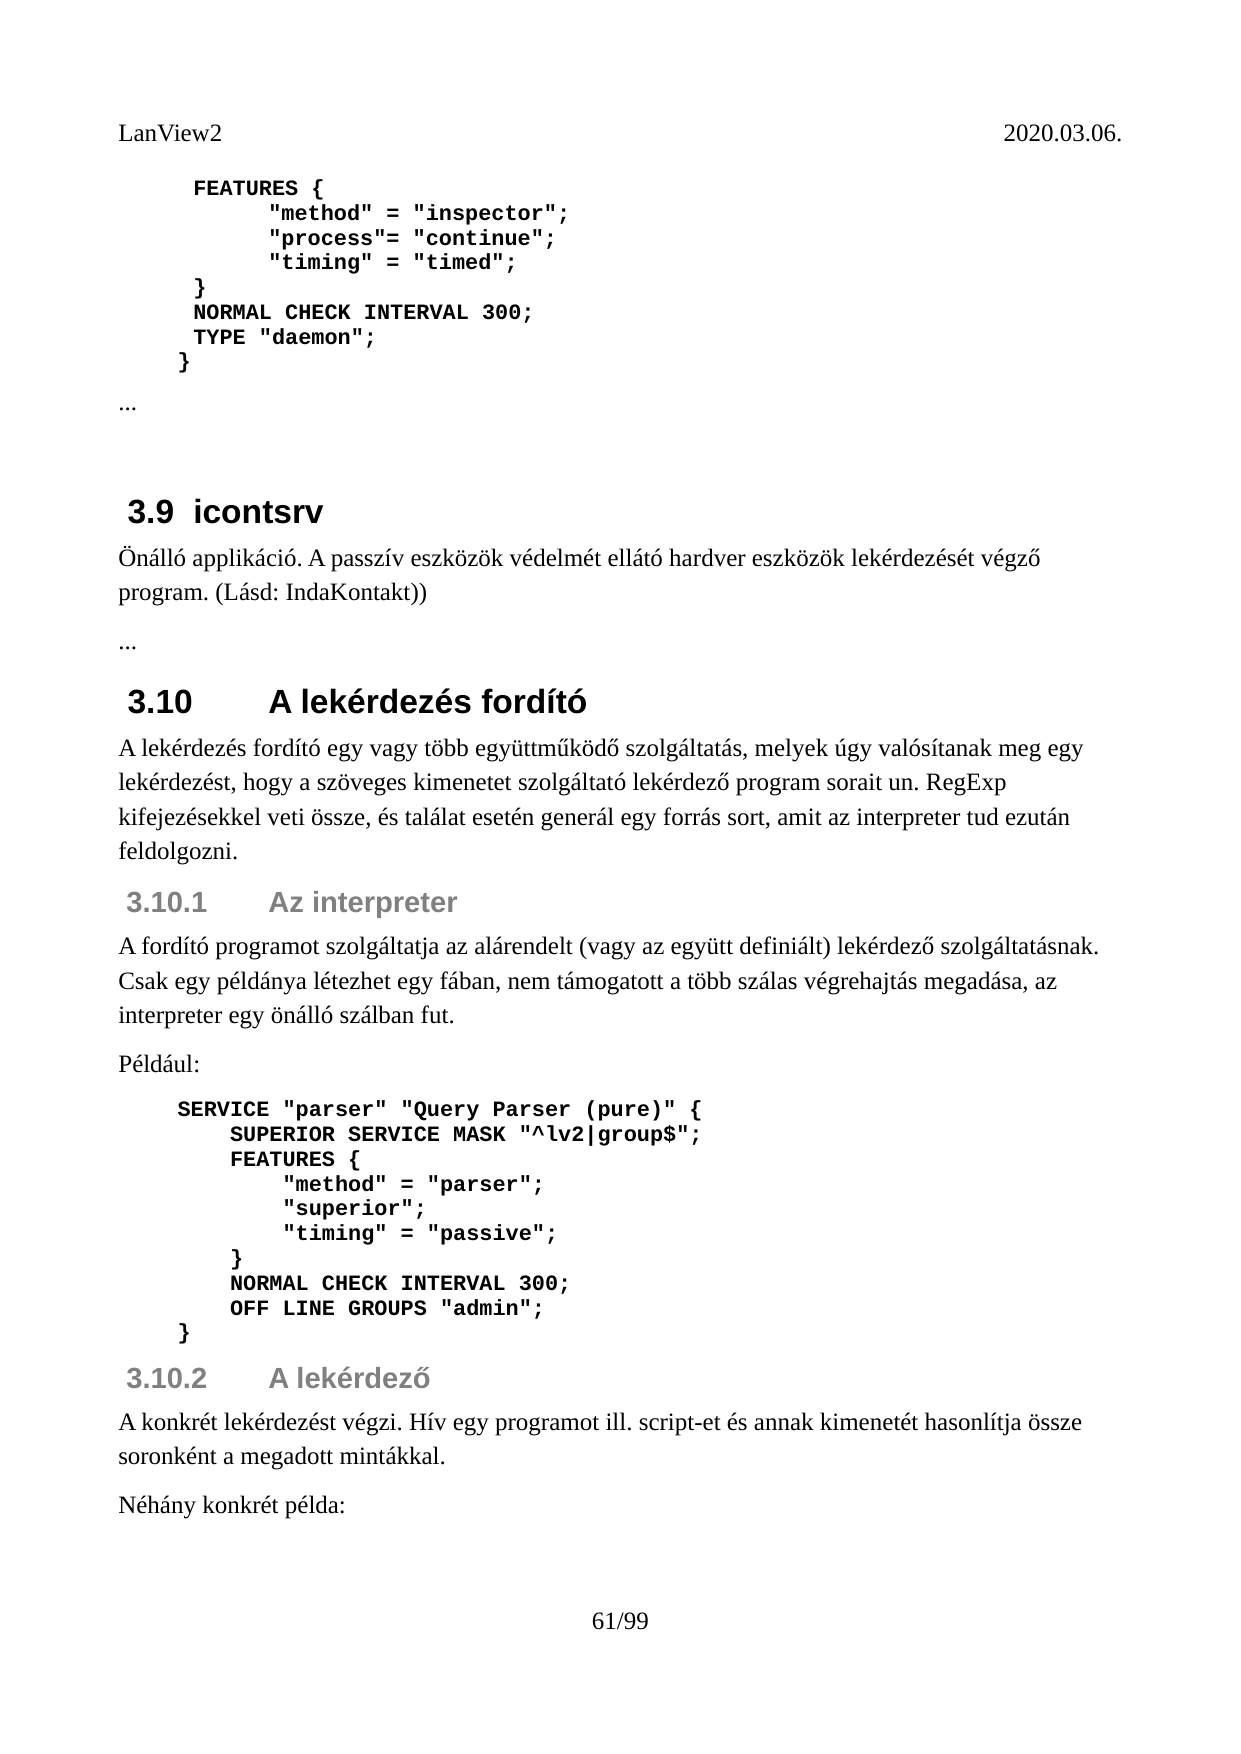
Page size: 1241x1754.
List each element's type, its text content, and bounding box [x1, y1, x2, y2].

text A lekérdezés fordító egy vagy több együttműködő szolgáltatás, melyek úgy valósítanak meg egy lekérdezést, hogy a szöveges kimenetet szolgáltató lekérdező program sorait un. RegExp kifejezésekkel veti össze, és találat esetén generál egy forrás sort, amit az interpreter tud ezután feldolgozni. [118, 733, 1122, 865]
text SERVICE "parser" "Query Parser (pure)" { SUPERIOR SERVICE MASK "^lv2|group$"; FEATURES { "method" = "parser"; "superior"; "timing" = "passive"; } NORMAL CHECK INTERVAL 300; OFF LINE GROUPS "admin"; } [177, 1098, 1122, 1346]
text Például: [118, 1049, 1122, 1078]
text ... [118, 626, 1122, 655]
text A konkrét lekérdezést végzi. Hív egy programot ill. script-et és annak kimenetét hasonlítja össze soronként a megadott mintákkal. [118, 1407, 1122, 1470]
subtitle Az interpreter [118, 885, 1122, 919]
subtitle A lekérdezés fordító [118, 682, 1122, 720]
text ... [118, 387, 1122, 416]
text FEATURES { "method" = "inspector"; "process"= "continue"; "timing" = "timed"; } NORMAL CHECK INTERVAL 300; TYPE "daemon"; } [177, 177, 1122, 375]
subtitle icontsrv [118, 492, 1122, 530]
subtitle A lekérdező [118, 1361, 1122, 1394]
text Önálló applikáció. A passzív eszközök védelmét ellátó hardver eszközök lekérdezését végző program. (Lásd: IndaKontakt)) [118, 543, 1122, 606]
text A fordító programot szolgáltatja az alárendelt (vagy az együtt definiált) lekérdező szolgáltatásnak. Csak egy példánya létezhet egy fában, nem támogatott a több szálas végrehajtás megadása, az interpreter egy önálló szálban fut. [118, 931, 1122, 1029]
text Néhány konkrét példa: [118, 1490, 1122, 1519]
